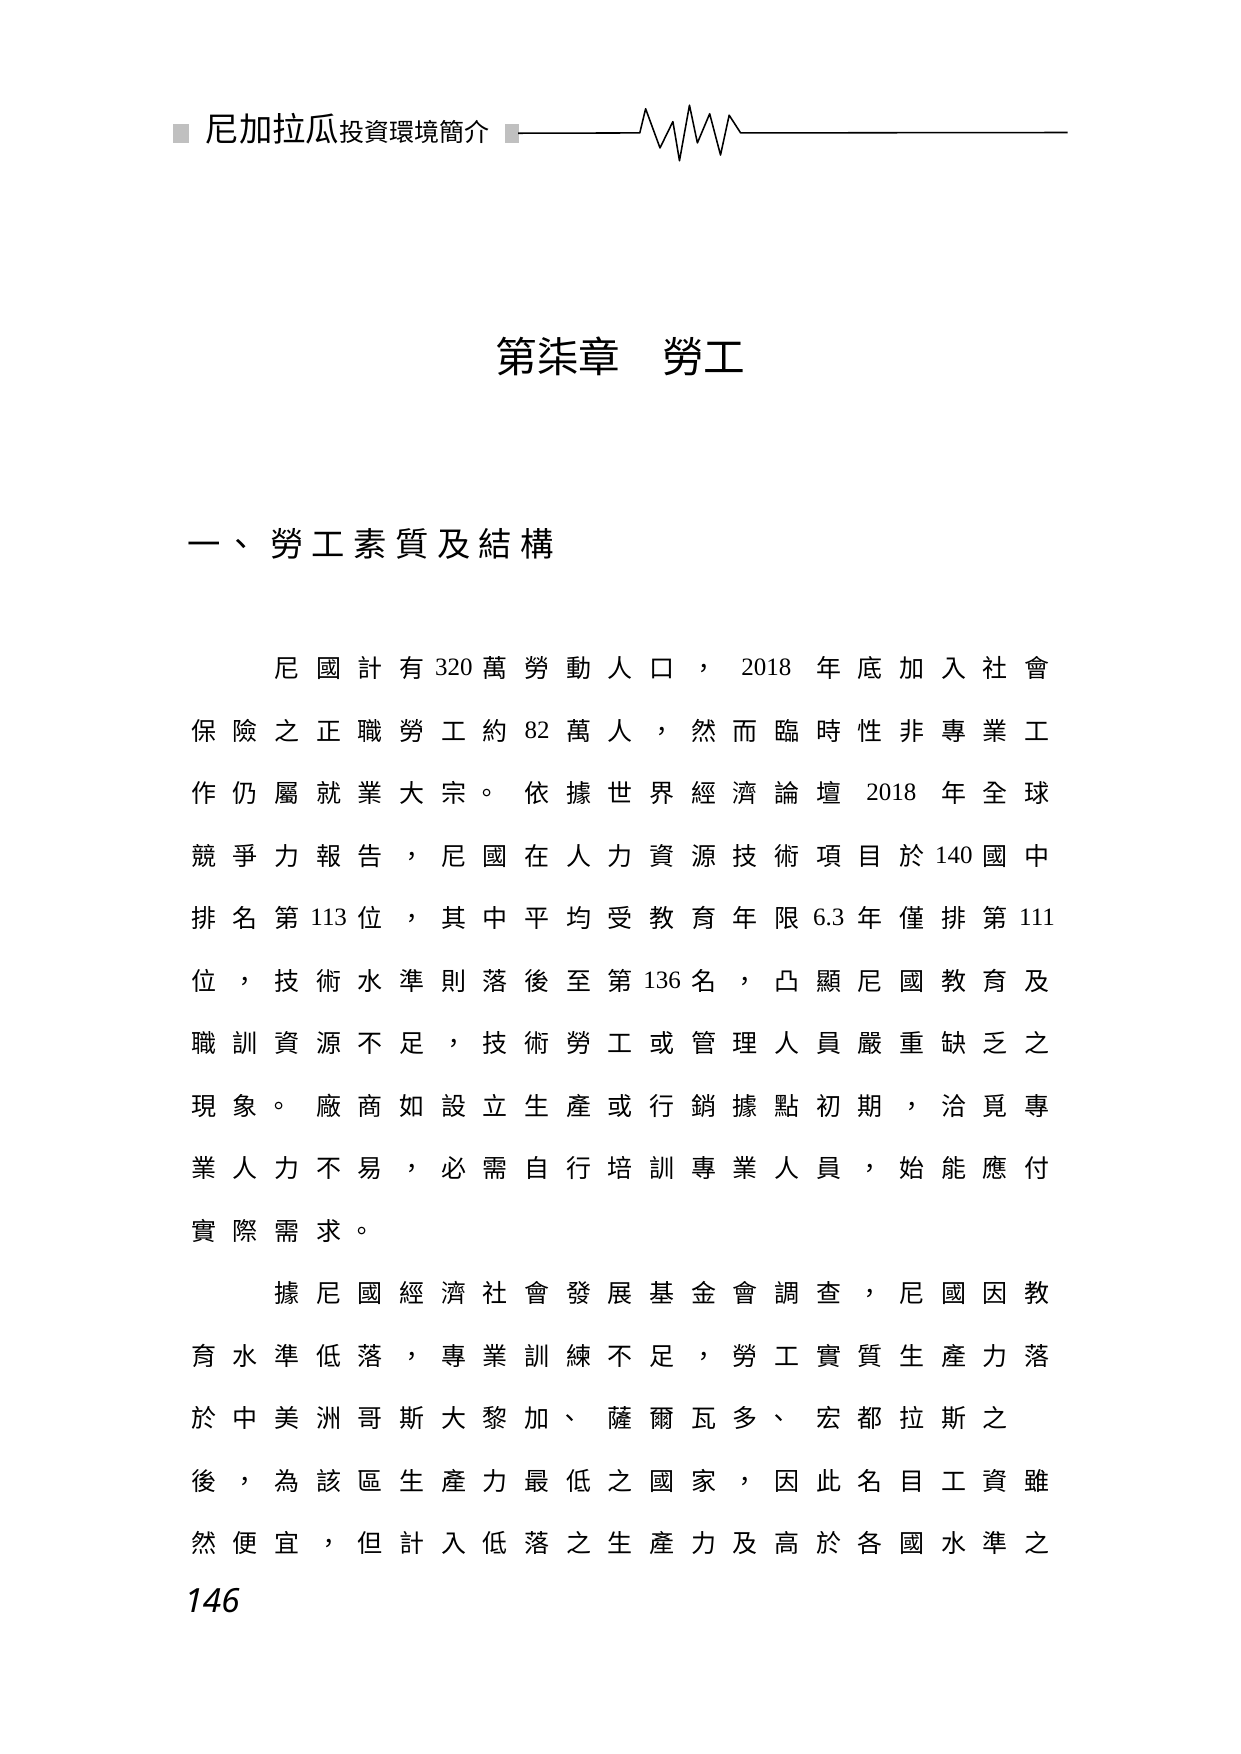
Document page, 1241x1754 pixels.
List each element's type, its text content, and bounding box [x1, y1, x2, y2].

text 一、勞工素質及結構 [183, 500, 1058, 563]
text 第柒章 勞工 [183, 313, 1058, 375]
text 據尼國經濟社會發展基金會調查，尼國因教育水準低落，專業訓練不足，勞工實質生產力落於中美洲哥斯大黎加、薩爾瓦多、宏都拉斯之後，為該區生產力最低之國家，因此名目工資雖然便宜，但計入低落之生產力及高於各國水準之 [183, 1250, 1058, 1563]
text 尼國計有320萬勞動人口，2018年底加入社會保險之正職勞工約82萬人，然而臨時性非專業工作仍屬就業大宗。依據世界經濟論壇2018年全球競爭力報告，尼國在人力資源技術項目於140國中排名第113位，其中平均受教育年限6.3年僅排第111位，技術水準則落後至第136名，凸顯尼國教育及職訓資源不足，技術勞工或管理人員嚴重缺乏之現象。廠商如設立生產或行銷據點初期，洽覓專業人力不易，必需自行培訓專業人員，始能應付實際需求。 [183, 625, 1058, 1250]
